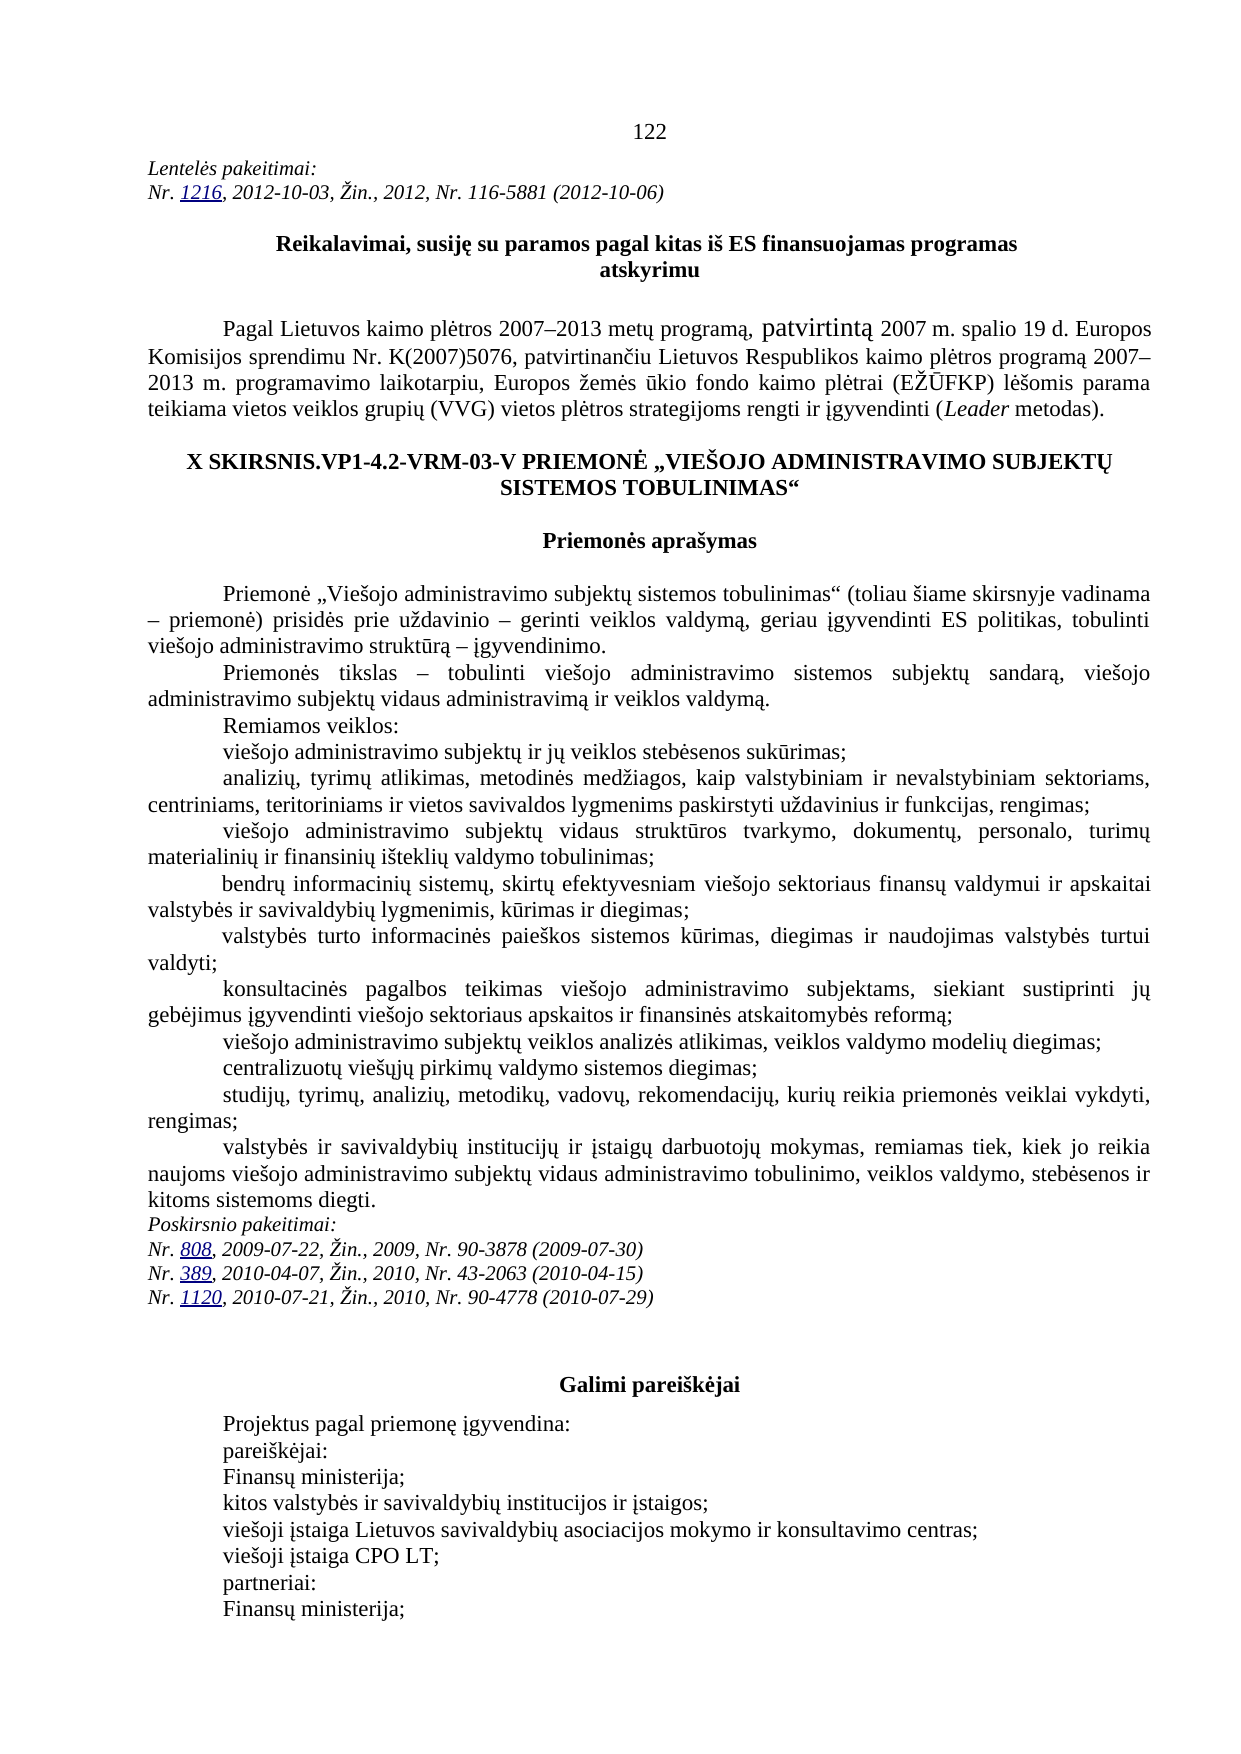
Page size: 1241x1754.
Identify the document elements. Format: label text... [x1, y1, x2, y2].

text viešoji įstaiga CPO LT; [148, 1542, 1152, 1568]
text viešojo administravimo subjektų vidaus struktūros tvarkymo, dokumentų, personalo, turimų materialinių ir finansinių išteklių valdymo tobulinimas; [148, 817, 1152, 870]
text Nr. 389, 2010-04-07, Žin., 2010, Nr. 43-2063 (2010-04-15) [148, 1261, 1152, 1284]
text viešojo administravimo subjektų ir jų veiklos stebėsenos sukūrimas; [148, 738, 1152, 764]
text Nr. 808, 2009-07-22, Žin., 2009, Nr. 90-3878 (2009-07-30) [148, 1236, 1152, 1261]
text analizių, tyrimų atlikimas, metodinės medžiagos, kaip valstybiniam ir nevalstybiniam sektoriams, centriniams, teritoriniams ir vietos savivaldos lygmenims paskirstyti uždavinius ir funkcijas, rengimas; [148, 764, 1152, 817]
text pareiškėjai: [148, 1437, 1152, 1463]
text viešojo administravimo subjektų veiklos analizės atlikimas, veiklos valdymo modelių diegimas; [148, 1028, 1152, 1054]
text Finansų ministerija; [148, 1463, 1152, 1489]
text Pagal Lietuvos kaimo plėtros 2007–2013 metų programą, patvirtintą 2007 m. spalio 19 d. Europos Komisijos sprendimu Nr. K(2007)5076, patvirtinančiu Lietuvos Respublikos kaimo plėtros programą 2007–2013 m. programavimo laikotarpiu, Europos žemės ūkio fondo kaimo plėtrai (EŽŪFKP) lėšomis parama teikiama vietos veiklos grupių (VVG) vietos plėtros strategijoms rengti ir įgyvendinti (Leader metodas). [148, 312, 1152, 422]
text valstybės turto informacinės paieškos sistemos kūrimas, diegimas ir naudojimas valstybės turtui valdyti; [148, 922, 1152, 975]
text partneriai: [148, 1568, 1152, 1595]
text Nr. 1216, 2012-10-03, Žin., 2012, Nr. 116-5881 (2012-10-06) [148, 180, 1152, 204]
text Remiamos veiklos: [148, 712, 1152, 738]
text X SKIRSNIS.VP1-4.2-VRM-03-V PRIEMONĖ „VIEŠOJO ADMINISTRAVIMO SUBJEKTŲ SISTEMOS TOBULINIMAS“ [148, 448, 1152, 501]
text Priemonės tikslas – tobulinti viešojo administravimo sistemos subjektų sandarą, viešojo administravimo subjektų vidaus administravimą ir veiklos valdymą. [148, 659, 1152, 712]
text viešoji įstaiga Lietuvos savivaldybių asociacijos mokymo ir konsultavimo centras; [148, 1516, 1152, 1542]
text Projektus pagal priemonę įgyvendina: [148, 1410, 1152, 1437]
text studijų, tyrimų, analizių, metodikų, vadovų, rekomendacijų, kurių reikia priemonės veiklai vykdyti, rengimas; [148, 1081, 1152, 1133]
text kitos valstybės ir savivaldybių institucijos ir įstaigos; [148, 1489, 1152, 1516]
text Finansų ministerija; [148, 1595, 1152, 1621]
text Priemonės aprašymas [148, 527, 1152, 553]
text Lentelės pakeitimai: [148, 156, 1152, 180]
text centralizuotų viešųjų pirkimų valdymo sistemos diegimas; [148, 1054, 1152, 1081]
text Priemonė „Viešojo administravimo subjektų sistemos tobulinimas“ (toliau šiame skirsnyje vadinama – priemonė) prisidės prie uždavinio – gerinti veiklos valdymą, geriau įgyvendinti ES politikas, tobulinti viešojo administravimo struktūrą – įgyvendinimo. [148, 580, 1152, 659]
text Galimi pareiškėjai [148, 1372, 1152, 1398]
text Reikalavimai, susiję su paramos pagal kitas iš ES finansuojamas programas atskyrimu [148, 230, 1152, 283]
text bendrų informacinių sistemų, skirtų efektyvesniam viešojo sektoriaus finansų valdymui ir apskaitai valstybės ir savivaldybių lygmenimis, kūrimas ir diegimas; [148, 870, 1152, 922]
text valstybės ir savivaldybių institucijų ir įstaigų darbuotojų mokymas, remiamas tiek, kiek jo reikia naujoms viešojo administravimo subjektų vidaus administravimo tobulinimo, veiklos valdymo, stebėsenos ir kitoms sistemoms diegti. [148, 1133, 1152, 1212]
text Poskirsnio pakeitimai: [148, 1212, 1152, 1236]
text Nr. 1120, 2010-07-21, Žin., 2010, Nr. 90-4778 (2010-07-29) [148, 1284, 1152, 1309]
text konsultacinės pagalbos teikimas viešojo administravimo subjektams, siekiant sustiprinti jų gebėjimus įgyvendinti viešojo sektoriaus apskaitos ir finansinės atskaitomybės reformą; [148, 975, 1152, 1028]
